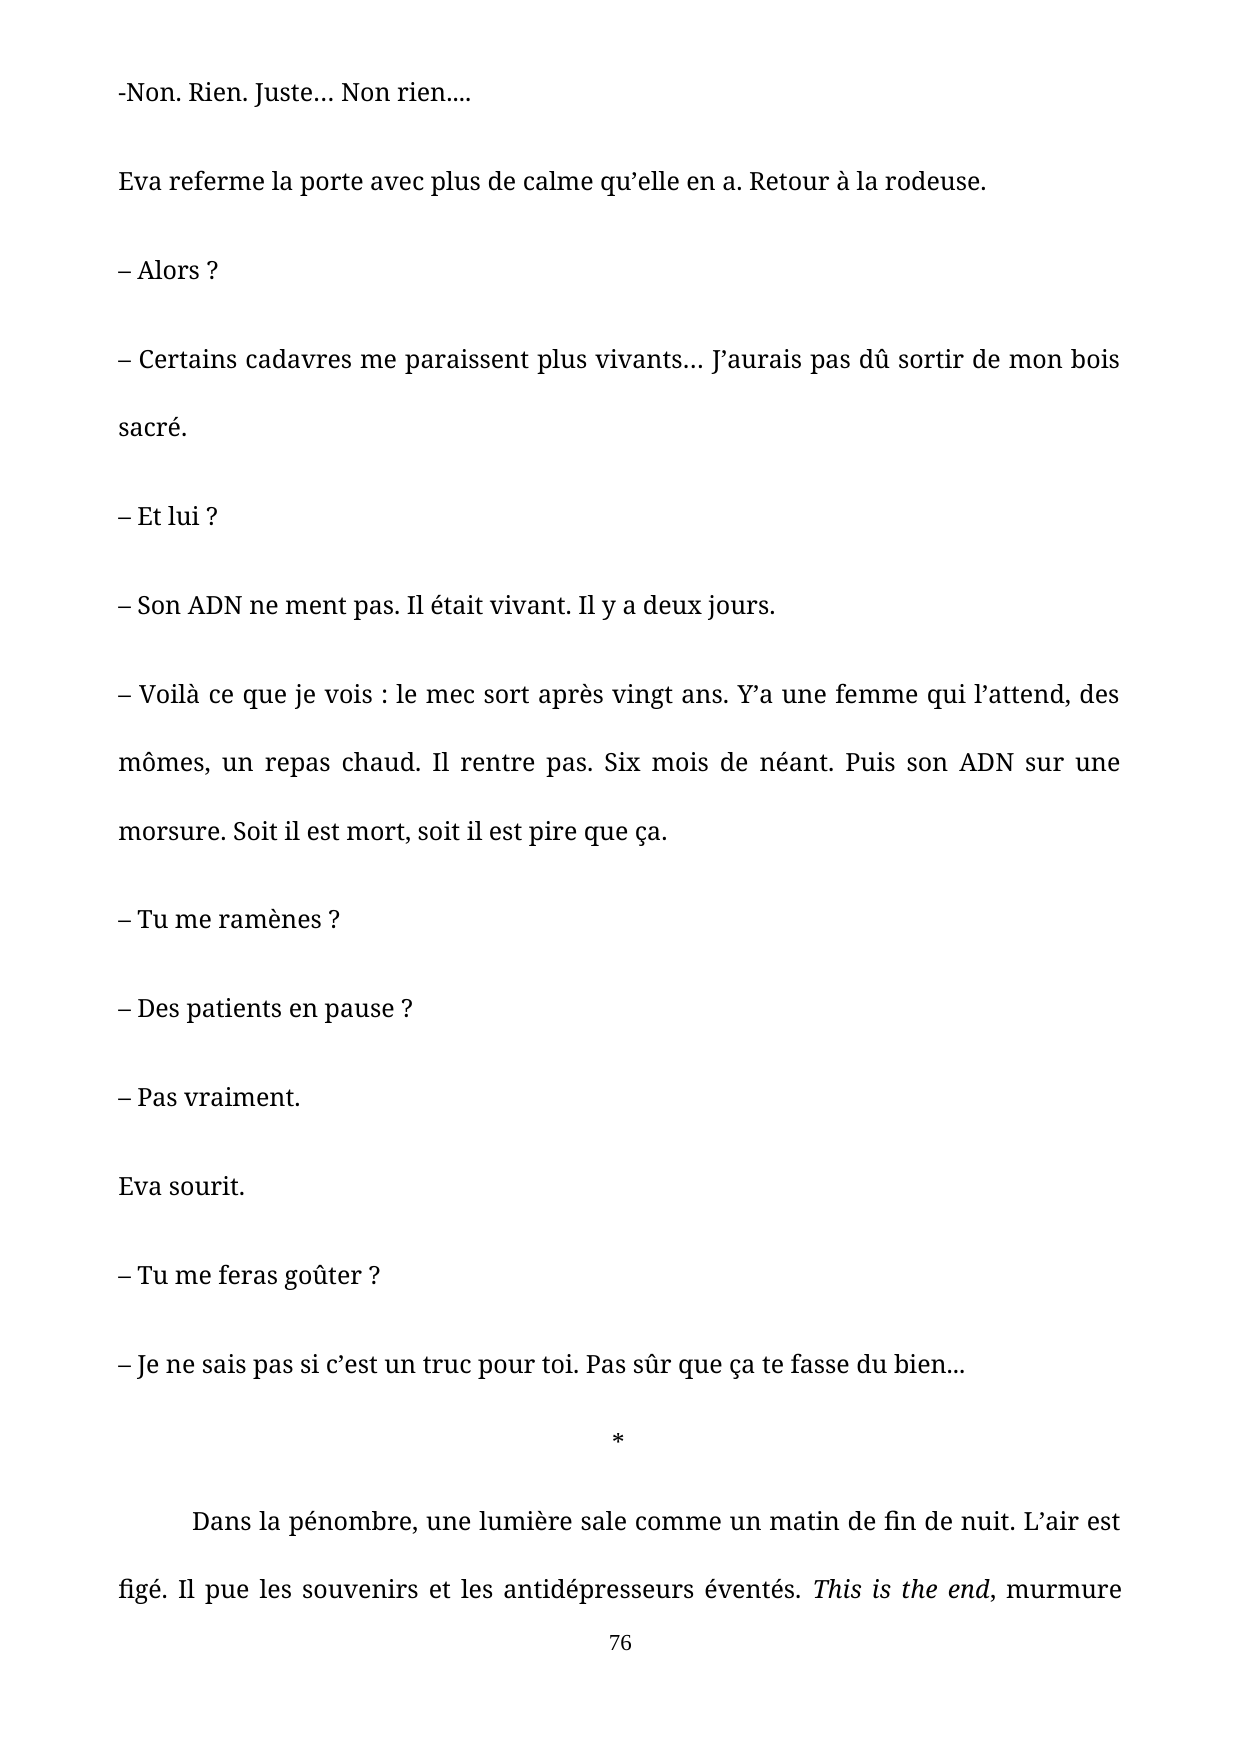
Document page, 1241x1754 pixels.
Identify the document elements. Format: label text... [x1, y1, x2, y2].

text – Son ADN ne ment pas. Il était vivant. Il y a deux jours. [118, 588, 1122, 622]
text – Et lui ? [118, 499, 1122, 533]
text – Tu me feras goûter ? [118, 1258, 1122, 1292]
text – Pas vraiment. [118, 1080, 1122, 1114]
text – Alors ? [118, 253, 1122, 287]
text – Voilà ce que je vois : le mec sort après vingt ans. Y’a une femme qui l’attend, des mômes, un repas chaud. Il rentre pas. Six mois de néant. Puis son ADN sur une morsure. Soit il est mort, soit il est pire que ça. [118, 677, 1122, 847]
text – Tu me ramènes ? [118, 902, 1122, 936]
text Dans la pénombre, une lumière sale comme un matin de fin de nuit. L’air est figé. Il pue les souvenirs et les antidépresseurs éventés. This is the end, murmure [118, 1504, 1122, 1606]
text – Des patients en pause ? [118, 991, 1122, 1025]
text – Je ne sais pas si c’est un truc pour toi. Pas sûr que ça te fasse du bien... [118, 1347, 1122, 1381]
text – Certains cadavres me paraissent plus vivants… J’aurais pas dû sortir de mon bois sacré. [118, 342, 1122, 444]
text * [118, 1425, 1118, 1459]
text Eva referme la porte avec plus de calme qu’elle en a. Retour à la rodeuse. [118, 164, 1122, 198]
text Eva sourit. [118, 1169, 1122, 1203]
text -Non. Rien. Juste… Non rien.... [118, 75, 1122, 109]
